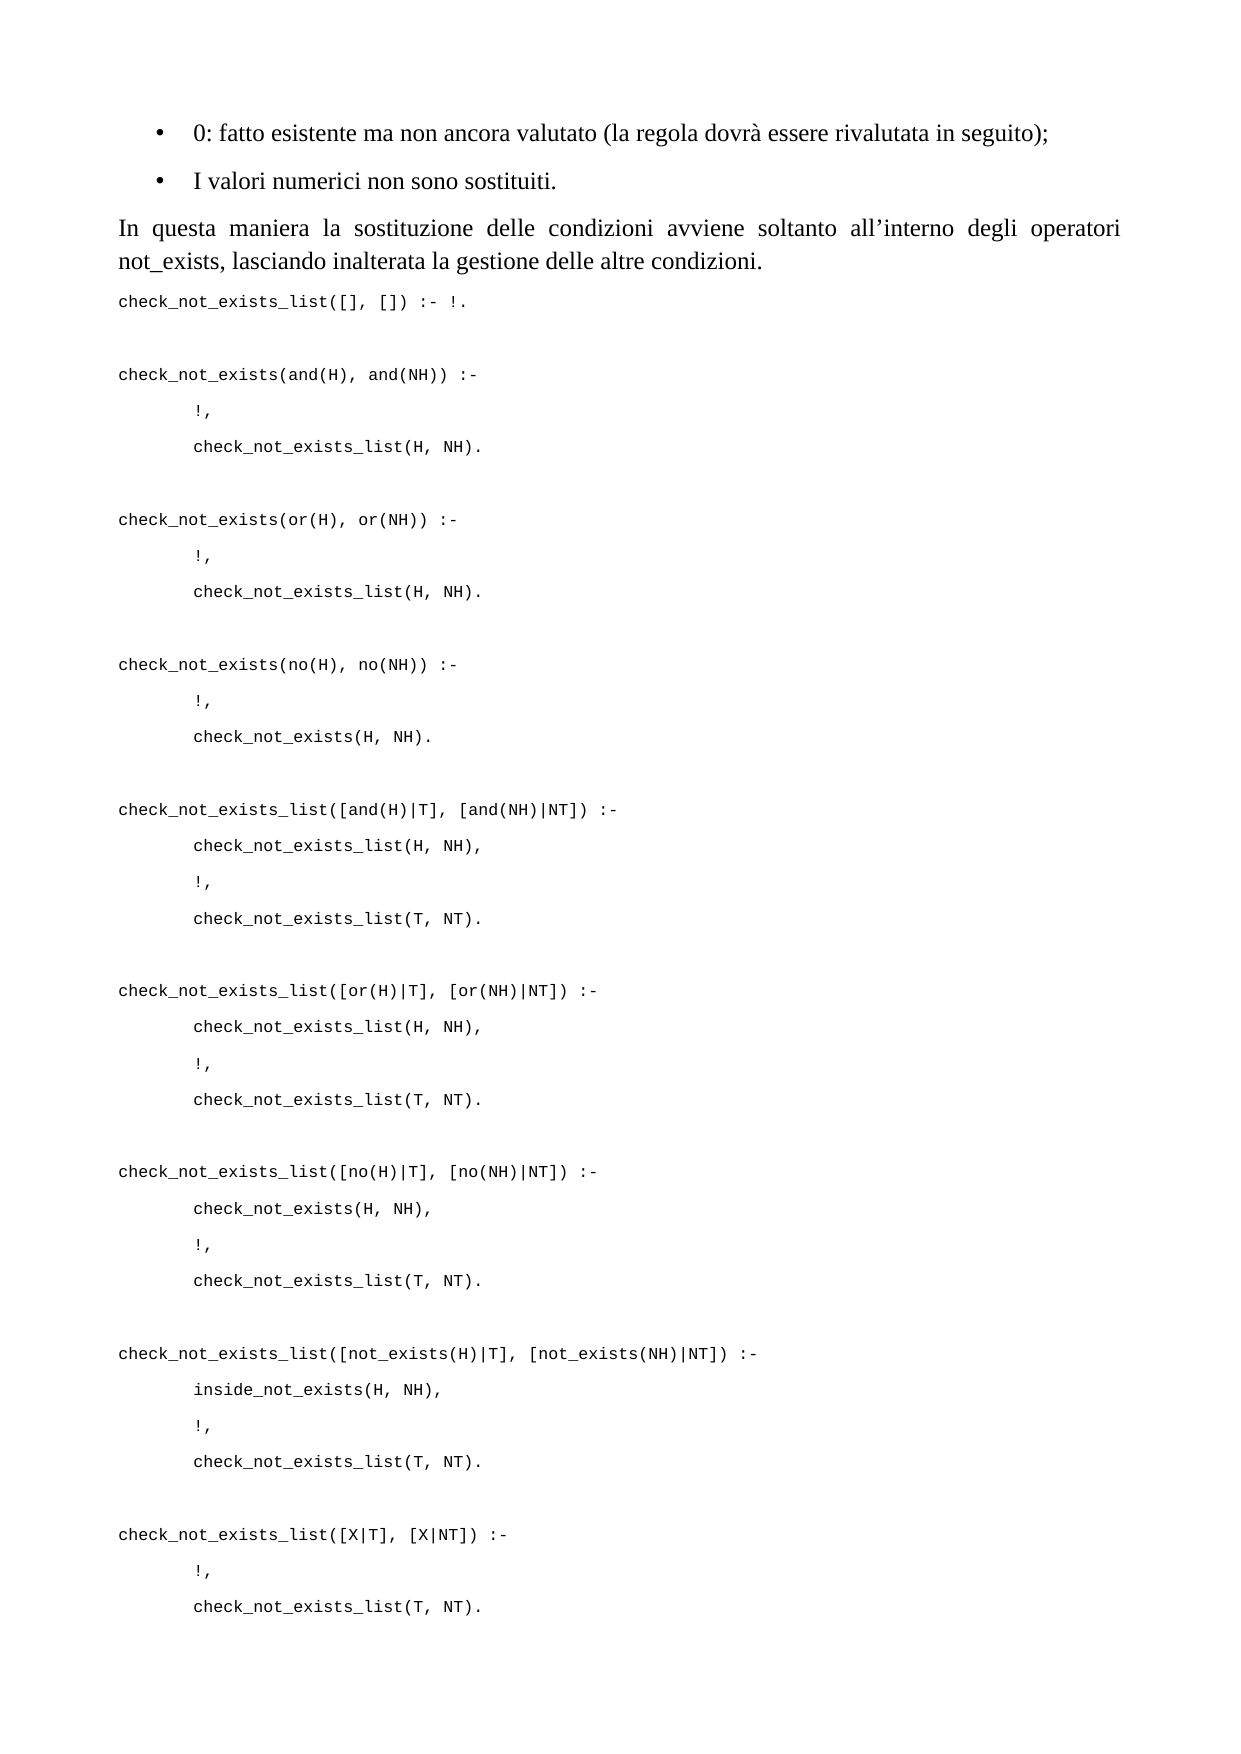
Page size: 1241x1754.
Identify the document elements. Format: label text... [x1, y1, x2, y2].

text check_not_exists_list([no(H)|T], [no(NH)|NT]) :- [118, 1164, 1122, 1183]
text inside_not_exists(H, NH), [118, 1381, 1122, 1400]
text !, [118, 1563, 1122, 1582]
text check_not_exists(H, NH), [118, 1200, 1122, 1219]
text check_not_exists_list(T, NT). [118, 1599, 1122, 1618]
text check_not_exists(no(H), no(NH)) :- [118, 656, 1122, 675]
text check_not_exists_list(T, NT). [118, 1273, 1122, 1292]
text !, [118, 693, 1122, 712]
text !, [118, 1055, 1122, 1074]
text check_not_exists_list(T, NT). [118, 1091, 1122, 1110]
text !, [118, 548, 1122, 567]
text check_not_exists_list(H, NH), [118, 838, 1122, 857]
text check_not_exists_list(H, NH), [118, 1019, 1122, 1038]
text !, [118, 874, 1122, 893]
text check_not_exists_list([not_exists(H)|T], [not_exists(NH)|NT]) :- [118, 1345, 1122, 1364]
text check_not_exists(and(H), and(NH)) :- [118, 366, 1122, 385]
text !, [118, 403, 1122, 422]
text !, [118, 1418, 1122, 1437]
text check_not_exists_list([], []) :- !. [118, 294, 1122, 313]
text check_not_exists(or(H), or(NH)) :- [118, 511, 1122, 530]
text check_not_exists_list(H, NH). [118, 584, 1122, 603]
text check_not_exists_list(T, NT). [118, 910, 1122, 929]
text check_not_exists_list([X|T], [X|NT]) :- [118, 1526, 1122, 1545]
list 0: fatto esistente ma non ancora valutato (la regola dovrà essere rivalutata in seguito); [156, 118, 1122, 147]
text !, [118, 1236, 1122, 1255]
text check_not_exists_list([or(H)|T], [or(NH)|NT]) :- [118, 983, 1122, 1002]
text check_not_exists(H, NH). [118, 729, 1122, 748]
text check_not_exists_list(H, NH). [118, 439, 1122, 458]
text check_not_exists_list(T, NT). [118, 1454, 1122, 1473]
list I valori numerici non sono sostituiti. [156, 166, 1122, 194]
text check_not_exists_list([and(H)|T], [and(NH)|NT]) :- [118, 801, 1122, 820]
text In questa maniera la sostituzione delle condizioni avviene soltanto all’interno degli operatori not_exists, lasciando inalterata la gestione delle altre condizioni. [118, 213, 1122, 275]
